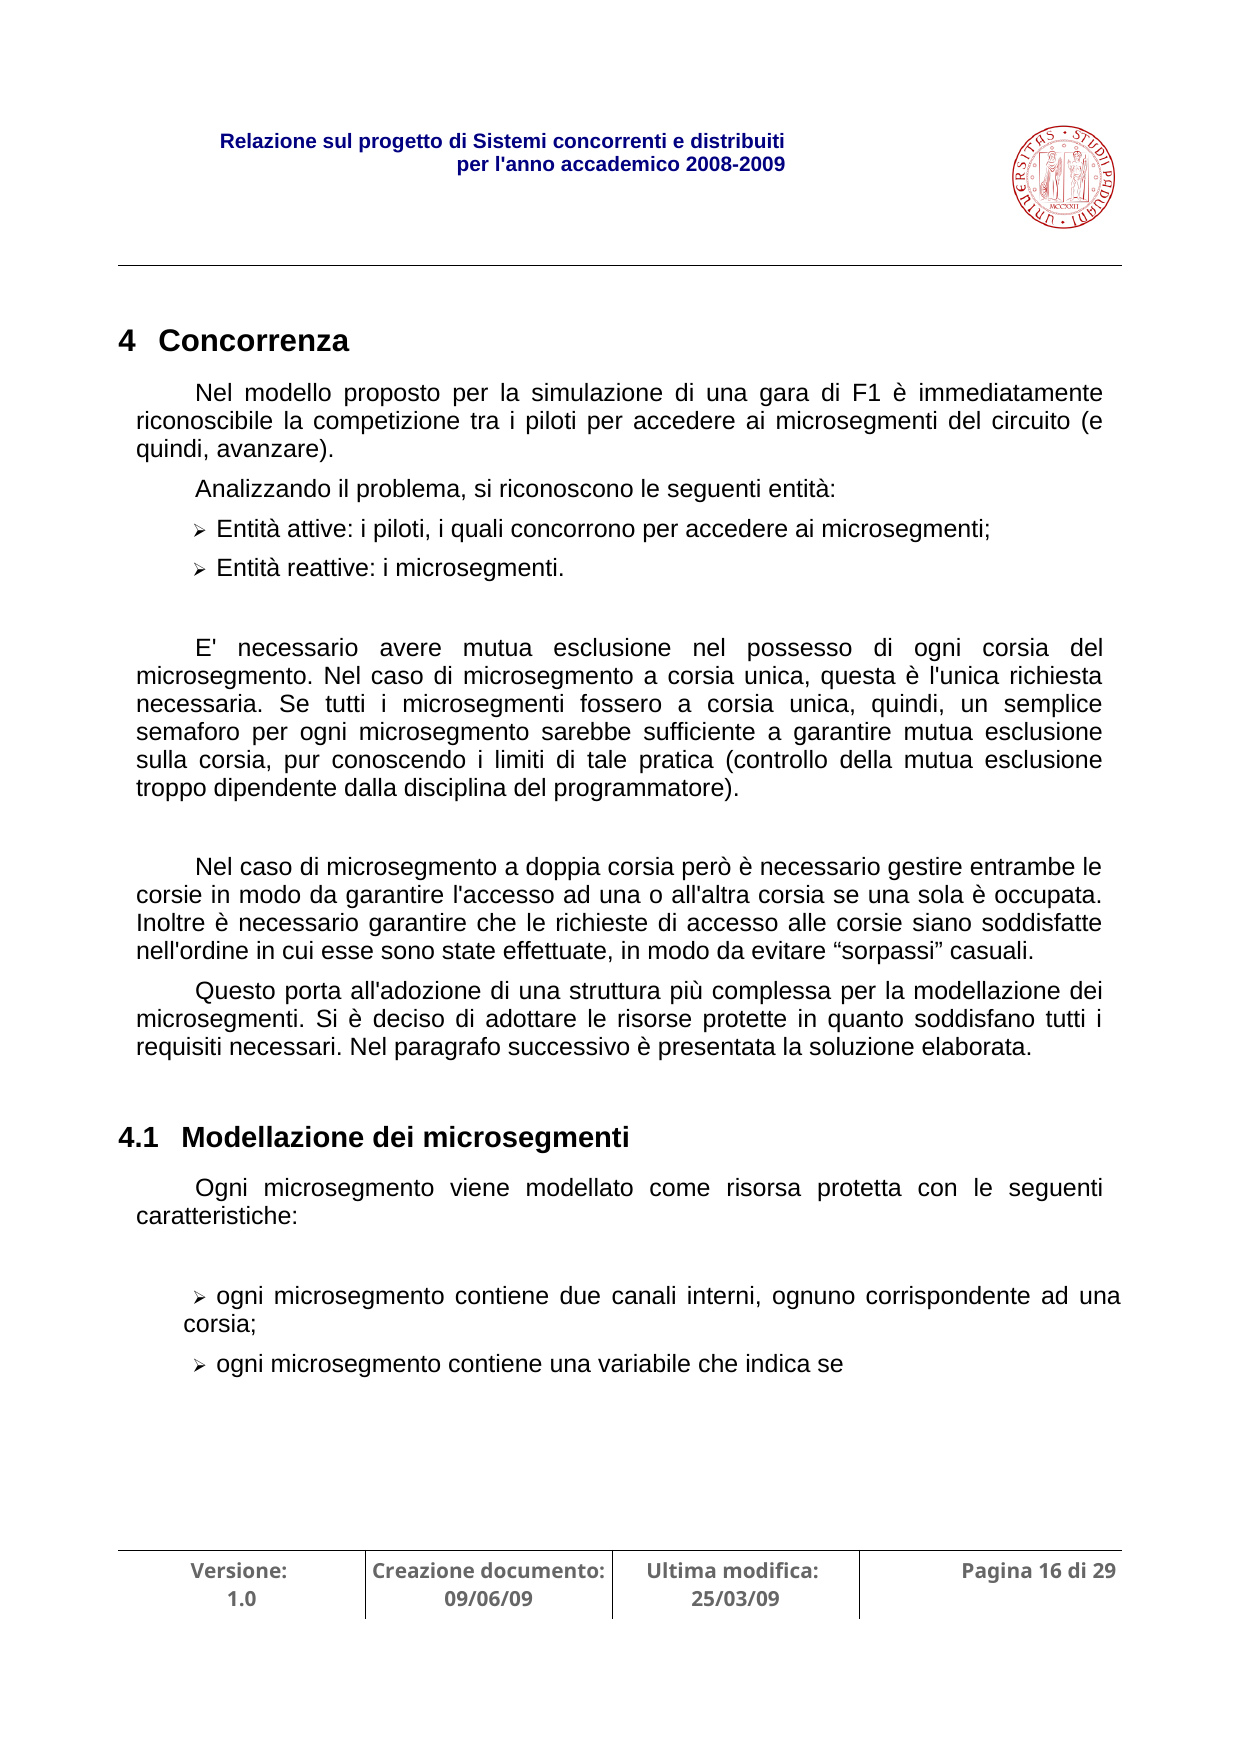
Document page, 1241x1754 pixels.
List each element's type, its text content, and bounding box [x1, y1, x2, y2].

text E' necessario avere mutua esclusione nel possesso di ogni corsia del microsegmento. Nel caso di microsegmento a corsia unica, questa è l'unica richiesta necessaria. Se tutti i microsegmenti fossero a corsia unica, quindi, un semplice semaforo per ogni microsegmento sarebbe sufficiente a garantire mutua esclusione sulla corsia, pur conoscendo i limiti di tale pratica (controllo della mutua esclusione troppo dipendente dalla disciplina del programmatore). [136, 634, 1104, 801]
text Ogni microsegmento viene modellato come risorsa protetta con le seguenti caratteristiche: [136, 1174, 1104, 1230]
picture [1010, 123, 1117, 231]
text Analizzando il problema, si riconoscono le seguenti entità: [136, 475, 1104, 503]
list ogni microsegmento contiene una variabile che indica se [183, 1349, 1122, 1377]
subtitle Modellazione dei microsegmenti [118, 1121, 1122, 1153]
list Entità attive: i piloti, i quali concorrono per accedere ai microsegmenti; [183, 514, 1122, 542]
list Entità reattive: i microsegmenti. [183, 554, 1122, 582]
list ogni microsegmento contiene due canali interni, ognuno corrispondente ad una corsia; [183, 1282, 1122, 1337]
subtitle Concorrenza [118, 323, 1122, 358]
text Questo porta all'adozione di una struttura più complessa per la modellazione dei microsegmenti. Si è deciso di adottare le risorse protette in quanto soddisfano tutti i requisiti necessari. Nel paragrafo successivo è presentata la soluzione elaborata. [136, 977, 1104, 1060]
text Nel caso di microsegmento a doppia corsia però è necessario gestire entrambe le corsie in modo da garantire l'accesso ad una o all'altra corsia se una sola è occupata. Inoltre è necessario garantire che le richieste di accesso alle corsie siano soddisfatte nell'ordine in cui esse sono state effettuate, in modo da evitare “sorpassi” casuali. [136, 853, 1104, 965]
text Nel modello proposto per la simulazione di una gara di F1 è immediatamente riconoscibile la competizione tra i piloti per accedere ai microsegmenti del circuito (e quindi, avanzare). [136, 379, 1104, 463]
